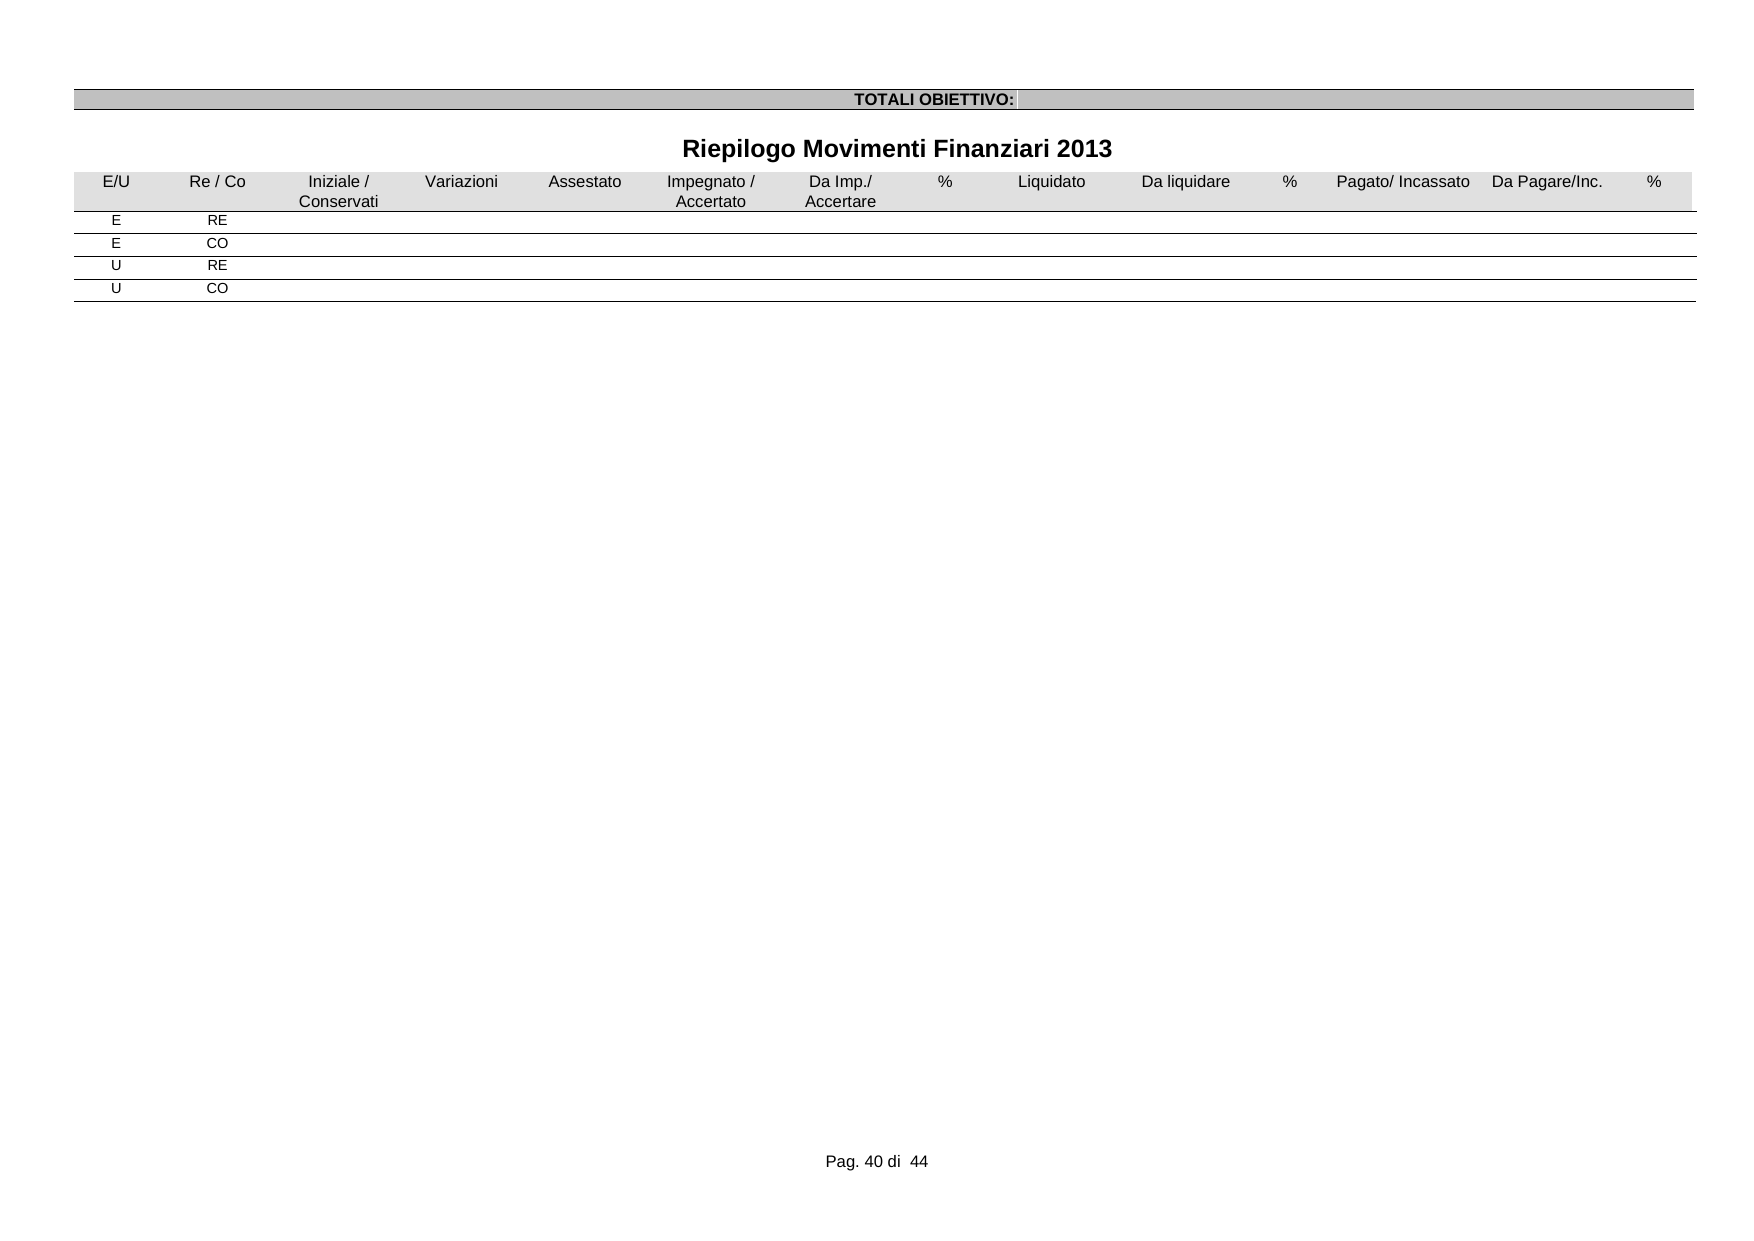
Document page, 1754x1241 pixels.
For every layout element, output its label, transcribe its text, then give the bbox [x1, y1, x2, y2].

table_header [774, 280, 908, 296]
table_cell [1616, 212, 1697, 228]
table_header [646, 280, 774, 296]
table_header [1481, 234, 1621, 251]
table_cell [907, 212, 983, 228]
table_header [1330, 257, 1481, 274]
table_header [524, 257, 646, 274]
table_header Iniziale / Conservati [276, 172, 401, 211]
table_header [1122, 234, 1253, 251]
table_cell RE [158, 212, 276, 228]
table_header [277, 280, 402, 296]
table_cell [983, 212, 1121, 228]
table_header [908, 257, 983, 274]
table_header [1253, 257, 1330, 274]
table_header [1253, 280, 1330, 296]
table_cell [1546, 90, 1694, 109]
table_header CO [158, 234, 277, 251]
table_header [1122, 280, 1253, 296]
table_header [402, 257, 524, 274]
table_header [646, 257, 774, 274]
table_header [277, 257, 402, 274]
table_header [983, 280, 1122, 296]
text Riepilogo Movimenti Finanziari 2013 [71, 134, 1724, 163]
table_header CO [158, 280, 277, 296]
table_cell [1121, 212, 1251, 228]
table_header [1330, 234, 1481, 251]
table_cell [276, 212, 401, 228]
table_header [774, 257, 908, 274]
table_header [524, 280, 646, 296]
table_cell [1164, 90, 1314, 109]
table_header Da Pagare/Inc. [1478, 172, 1616, 211]
table_header E/U [74, 172, 158, 211]
table_header [1481, 280, 1621, 296]
table_header Re / Co [158, 172, 276, 211]
table_header Pagato/ Incassato [1328, 172, 1478, 211]
table_cell [1328, 212, 1478, 228]
table_header Assestato [522, 172, 648, 211]
table_header [74, 302, 1696, 307]
table_header Liquidato [983, 172, 1121, 211]
table_header [277, 234, 402, 251]
table_cell E [74, 212, 158, 228]
table_header Variazioni [401, 172, 522, 211]
table_header Da Imp./ Accertare [774, 172, 907, 211]
table_header [1692, 172, 1697, 211]
table_header [774, 234, 908, 251]
table_cell [1464, 90, 1546, 109]
table_header [646, 234, 774, 251]
table_header [1621, 280, 1697, 296]
table_cell [522, 212, 643, 228]
table_cell [774, 212, 907, 228]
table_header [983, 257, 1122, 274]
table_header RE [158, 257, 277, 274]
table_cell [1478, 212, 1616, 228]
table_header U [74, 280, 158, 296]
table_header [1481, 257, 1621, 274]
table_header % [1616, 172, 1692, 211]
table_header % [907, 172, 983, 211]
table_header [402, 280, 524, 296]
table_cell [401, 212, 522, 228]
table_header [1621, 257, 1697, 274]
table_header [908, 234, 983, 251]
table_header U [74, 257, 158, 274]
table_header [908, 280, 983, 296]
table_header [1122, 257, 1253, 274]
table_cell [643, 212, 774, 228]
table_header % [1251, 172, 1328, 211]
table_cell TOTALI OBIETTIVO: [74, 90, 1017, 109]
table_header Da liquidare [1121, 172, 1251, 211]
table_header Impegnato / Accertato [648, 172, 774, 211]
table_header E [74, 234, 158, 251]
table_header [1330, 280, 1481, 296]
table_header [1253, 234, 1330, 251]
table_header [402, 234, 524, 251]
table_cell [1314, 90, 1464, 109]
table_header [983, 234, 1122, 251]
table_header [524, 234, 646, 251]
table_cell [1251, 212, 1328, 228]
table_cell [1018, 90, 1164, 109]
table_header [1621, 234, 1697, 251]
